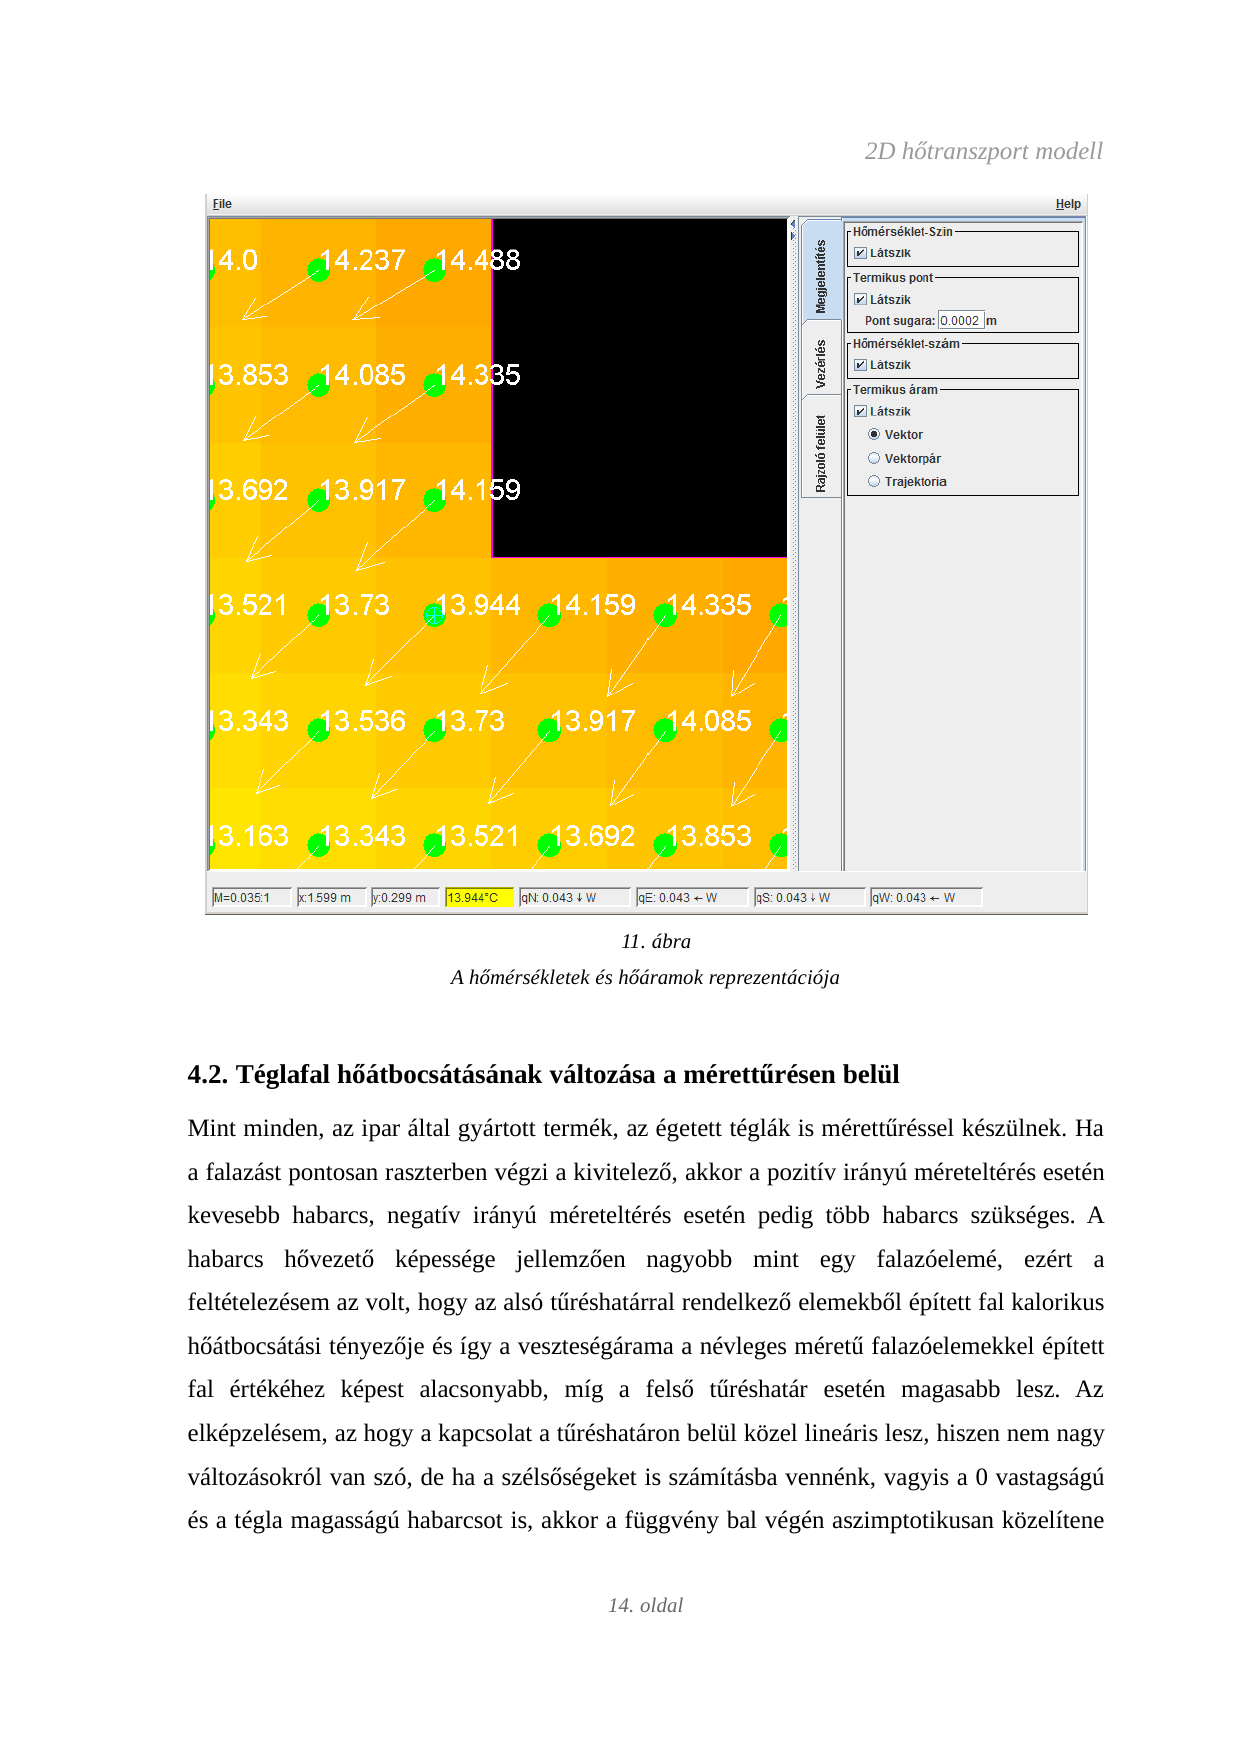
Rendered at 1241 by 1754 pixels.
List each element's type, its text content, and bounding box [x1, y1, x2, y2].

text Mint minden, az ipar által gyártott termék, az égetett téglák is mérettűréssel készülnek. Ha a falazást pontosan raszterben végzi a kivitelező, akkor a pozitív irányú méreteltérés esetén kevesebb habarcs, negatív irányú méreteltérés esetén pedig több habarcs szükséges. A habarcs hővezető képessége jellemzően nagyobb mint egy falazóelemé, ezért a feltételezésem az volt, hogy az alsó tűréshatárral rendelkező elemekből épített fal kalorikus hőátbocsátási tényezője és így a veszteségárama a névleges méretű falazóelemekkel épített fal értékéhez képest alacsonyabb, míg a felső tűréshatár esetén magasabb lesz. Az elképzelésem, az hogy a kapcsolat a tűréshatáron belül közel lineáris lesz, hiszen nem nagy változásokról van szó, de ha a szélsőségeket is számításba vennénk, vagyis a 0 vastagságú és a tégla magasságú habarcsot is, akkor a függvény bal végén aszimptotikusan közelítene [187, 1113, 1106, 1534]
text A hőmérsékletek és hőáramok reprezentációja [187, 965, 1106, 989]
picture [205, 194, 1088, 915]
text 11. ábra [187, 929, 1106, 953]
subtitle Téglafal hőátbocsátásának változása a mérettűrésen belül [187, 1058, 1106, 1089]
